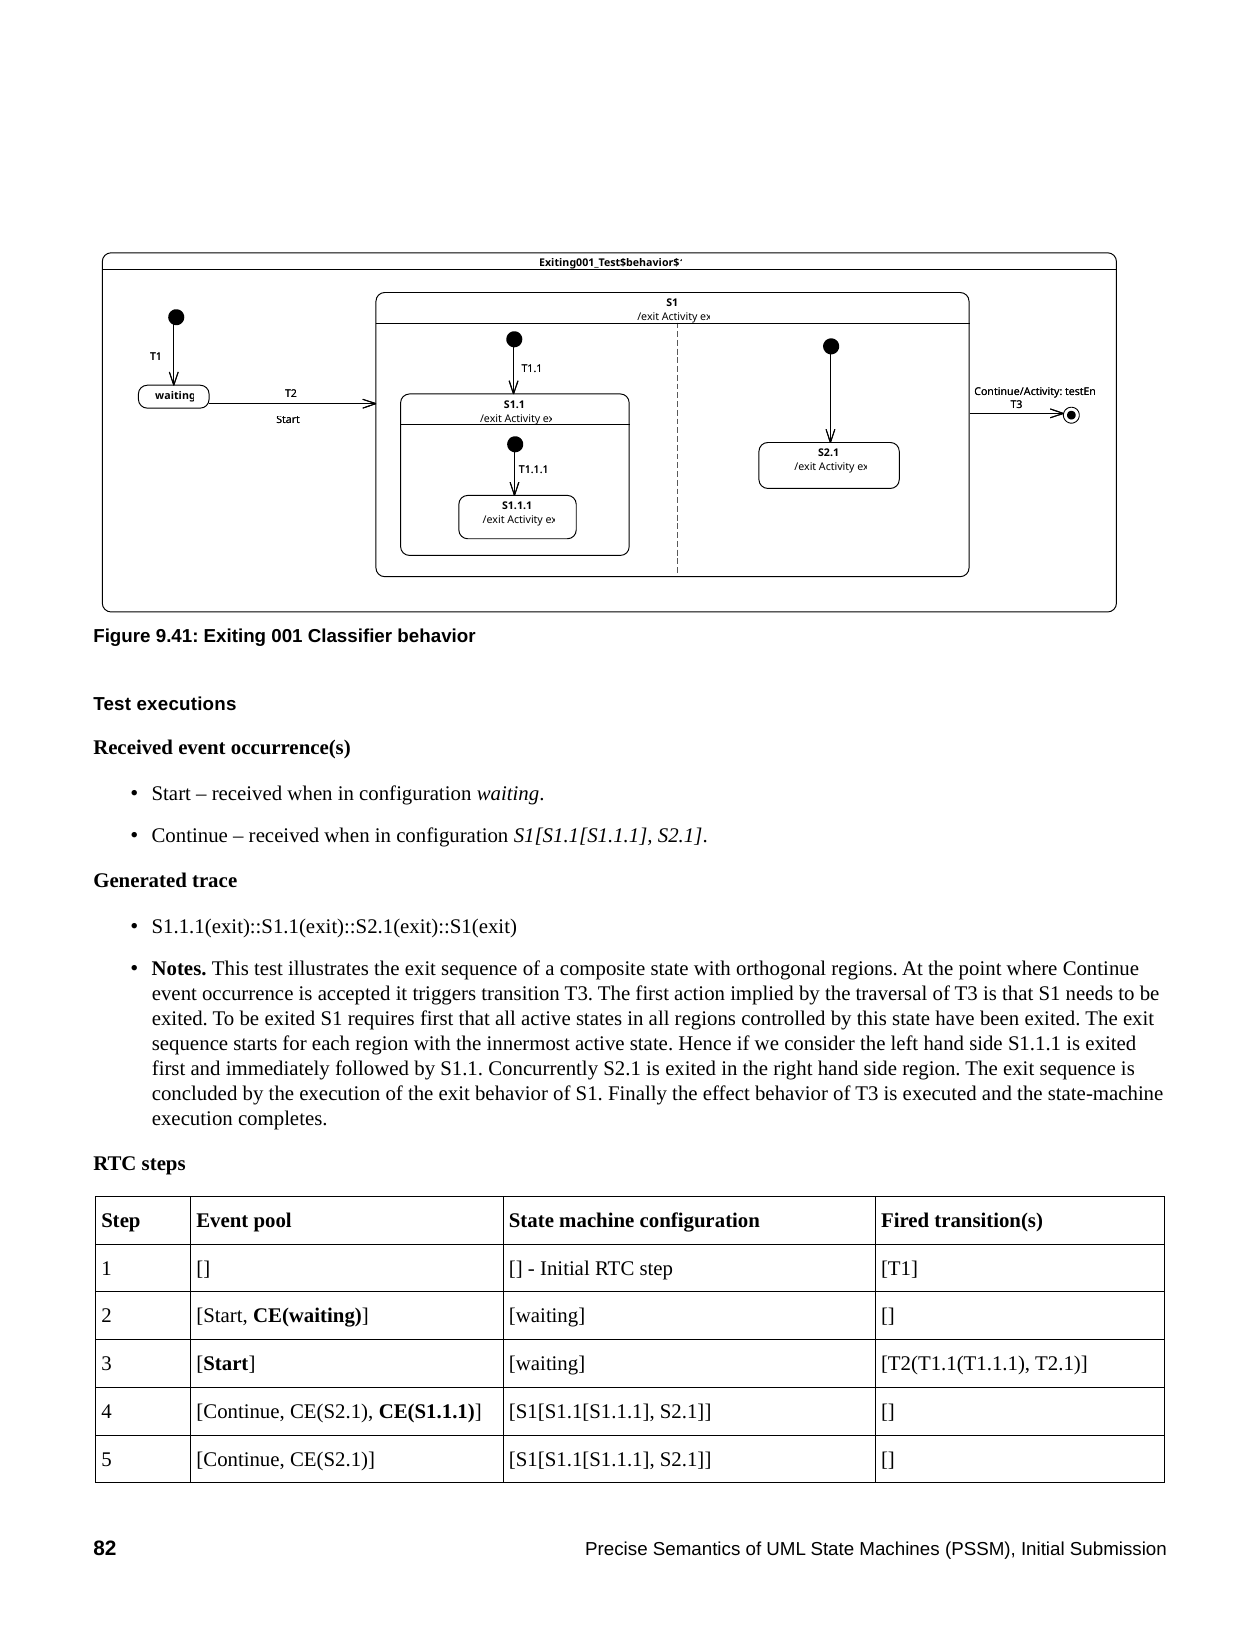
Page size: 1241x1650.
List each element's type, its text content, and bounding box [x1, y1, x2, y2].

list S1.1.1(exit)::S1.1(exit)::S2.1(exit)::S1(exit) [131, 913, 1164, 938]
table_cell [] [876, 1388, 1164, 1434]
table_cell [waiting] [504, 1340, 875, 1387]
list Start – received when in configuration waiting. [131, 780, 1164, 805]
text Received event occurrence(s) [93, 735, 1164, 759]
text Generated trace [93, 868, 1164, 892]
table_cell [S1[S1.1[S1.1.1], S2.1]] [504, 1436, 875, 1482]
table_cell 1 [96, 1245, 190, 1291]
table_cell 3 [96, 1340, 190, 1387]
table_cell 4 [96, 1388, 190, 1434]
table_cell 5 [96, 1436, 190, 1482]
table_cell [] [191, 1245, 503, 1291]
text RTC steps [93, 1151, 1164, 1175]
table_cell [] [876, 1292, 1164, 1339]
table_cell [Start, CE(waiting)] [191, 1292, 503, 1339]
table_cell [T2(T1.1(T1.1.1), T2.1)] [876, 1340, 1164, 1387]
subtitle Test executions [93, 693, 1164, 714]
table_cell [Start] [191, 1340, 503, 1387]
table_cell [waiting] [504, 1292, 875, 1339]
table_cell [] [876, 1436, 1164, 1482]
table_cell 2 [96, 1292, 190, 1339]
table_cell [Continue, CE(S2.1), CE(S1.1.1)] [191, 1388, 503, 1434]
table_cell [] - Initial RTC step [504, 1245, 875, 1291]
table_header State machine configuration [504, 1197, 875, 1244]
table_cell [S1[S1.1[S1.1.1], S2.1]] [504, 1388, 875, 1434]
list Notes. This test illustrates the exit sequence of a composite state with orthogonal regions. At the point where Continue event occurrence is accepted it triggers transition T3. The first action implied by the traversal of T3 is that S1 needs to be exited. To be exited S1 requires first that all active states in all regions controlled by this state have been exited. The exit sequence starts for each region with the innermost active state. Hence if we consider the left hand side S1.1.1 is exited first and immediately followed by S1.1. Concurrently S2.1 is exited in the right hand side region. The exit sequence is concluded by the execution of the exit behavior of S1. Finally the effect behavior of T3 is executed and the state-machine execution completes. [131, 955, 1164, 1130]
table_header Step [96, 1197, 190, 1244]
table_cell [Continue, CE(S2.1)] [191, 1436, 503, 1482]
table_header Event pool [191, 1197, 503, 1244]
list Continue – received when in configuration S1[S1.1[S1.1.1], S2.1]. [131, 822, 1164, 847]
table_header Fired transition(s) [876, 1197, 1164, 1244]
text Figure 9.41: Exiting 001 Classifier behavior [93, 243, 1127, 647]
table_cell [T1] [876, 1245, 1164, 1291]
